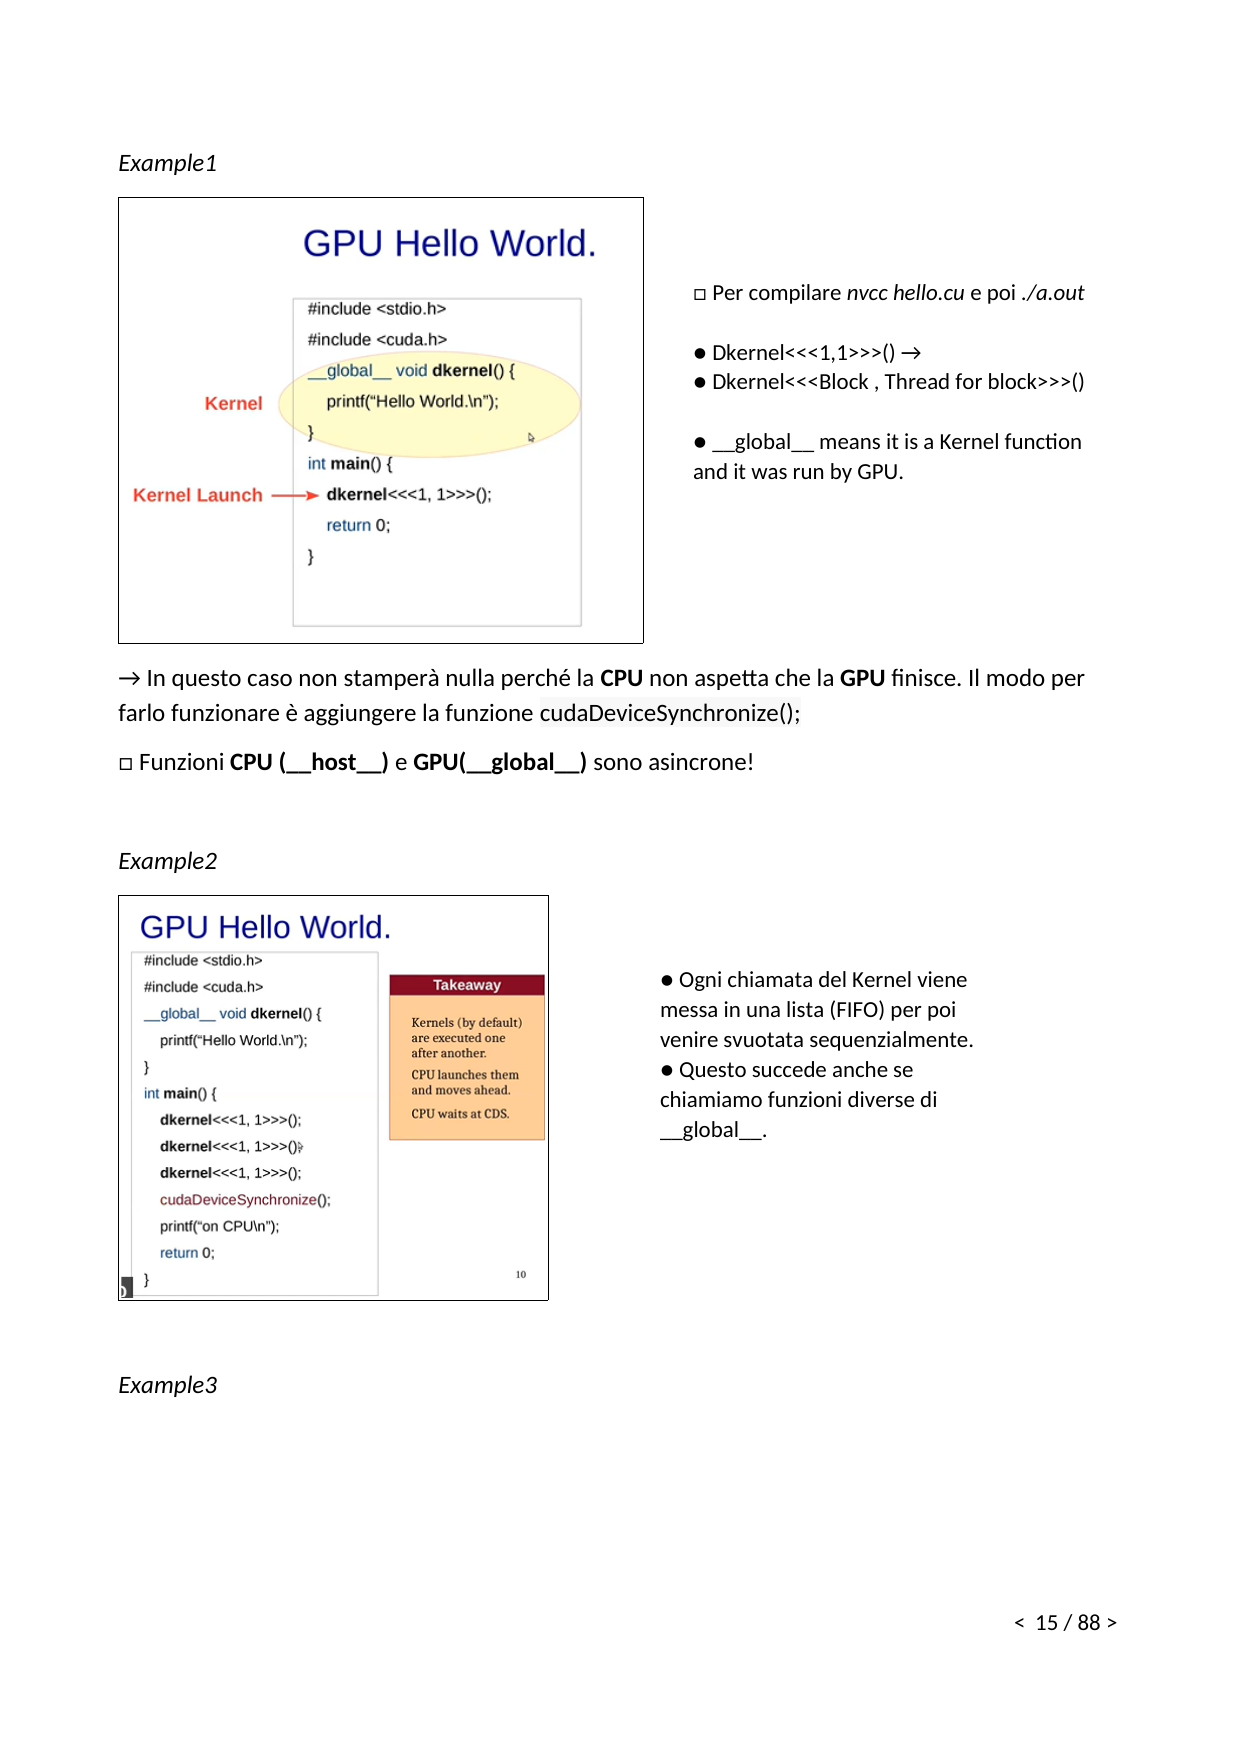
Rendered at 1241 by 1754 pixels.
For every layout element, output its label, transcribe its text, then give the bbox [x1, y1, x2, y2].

text → In questo caso non stamperà nulla perché la CPU non aspetta che la GPU finisce. Il modo per farlo funzionare è aggiungere la funzione cudaDeviceSynchronize(); [118, 662, 1122, 727]
picture [121, 200, 641, 640]
text Example2 [118, 846, 1122, 876]
picture [121, 898, 545, 1298]
text □ Funzioni CPU (__host__) e GPU(__global__) sono asincrone! [118, 746, 1122, 777]
text Example3 [118, 1369, 1122, 1399]
text Example1 [118, 148, 1122, 178]
